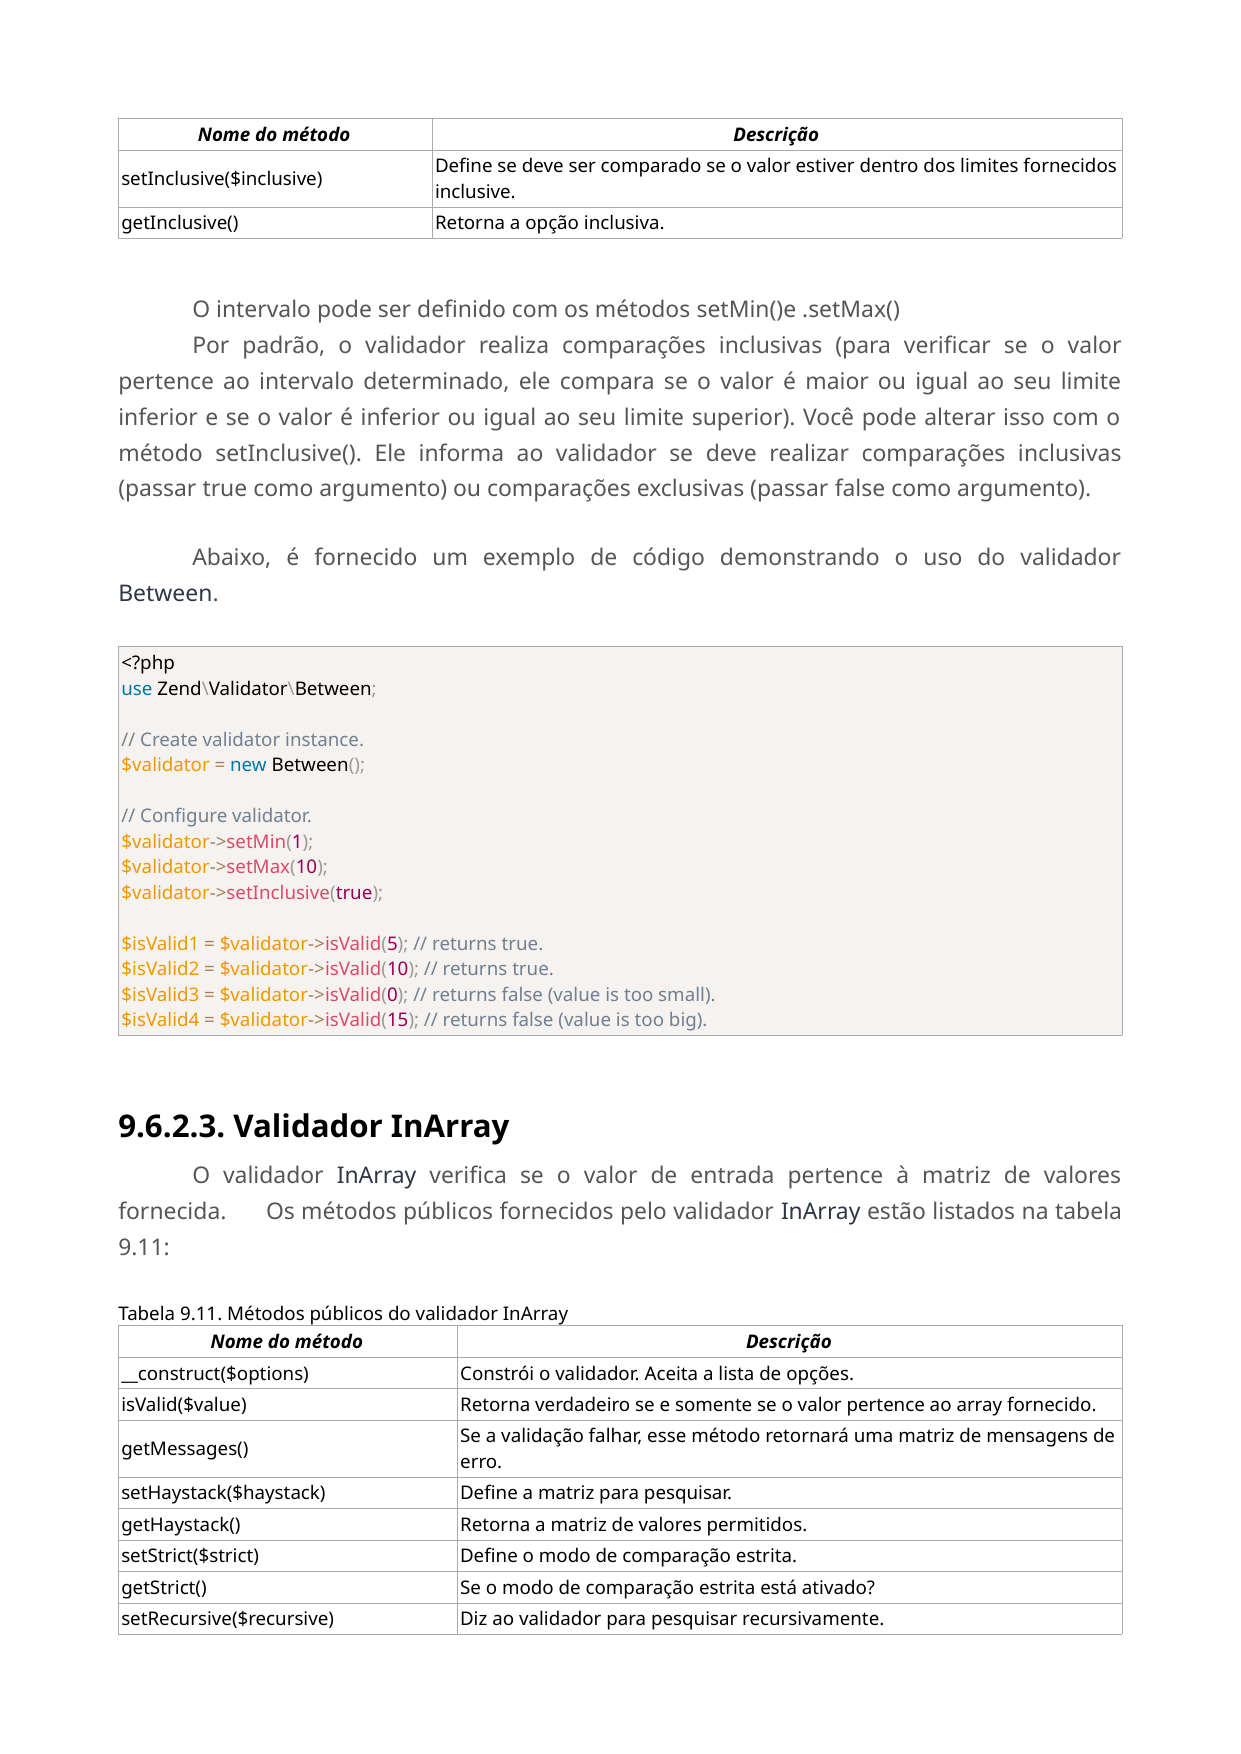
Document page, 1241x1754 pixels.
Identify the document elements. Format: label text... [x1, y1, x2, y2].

text $isValid3 = $validator->isValid(0); // returns false (value is too small). [119, 978, 1122, 1003]
table_cell setHaystack($haystack) [119, 1478, 457, 1508]
table_cell Define a matriz para pesquisar. [458, 1478, 1122, 1508]
text $isValid4 = $validator->isValid(15); // returns false (value is too big). [119, 1003, 1122, 1035]
text O validador InArray verifica se o valor de entrada pertence à matriz de valores fornecida. Os métodos públicos fornecidos pelo validador InArray estão listados na tabela 9.11: [118, 1159, 1122, 1262]
table_cell setRecursive($recursive) [119, 1604, 457, 1634]
table_cell Retorna a opção inclusiva. [433, 208, 1122, 238]
text O intervalo pode ser definido com os métodos setMin()e .setMax() [118, 293, 1122, 324]
text // Create validator instance. [119, 723, 1122, 748]
table_cell getMessages() [119, 1421, 457, 1477]
table_cell Define se deve ser comparado se o valor estiver dentro dos limites fornecidos inclusive. [433, 151, 1122, 207]
text $validator->setMin(1); [119, 825, 1122, 850]
table_cell Define o modo de comparação estrita. [458, 1541, 1122, 1571]
text Por padrão, o validador realiza comparações inclusivas (para verificar se o valor pertence ao intervalo determinado, ele compara se o valor é maior ou igual ao seu limite inferior e se o valor é inferior ou igual ao seu limite superior). Você pode alterar isso com o método setInclusive(). Ele informa ao validador se deve realizar comparações inclusivas (passar true como argumento) ou comparações exclusivas (passar false como argumento). [118, 329, 1122, 504]
table_header Descrição [458, 1326, 1122, 1357]
table_cell Constrói o validador. Aceita a lista de opções. [458, 1358, 1122, 1388]
table_cell Retorna verdadeiro se e somente se o valor pertence ao array fornecido. [458, 1389, 1122, 1420]
table_cell isValid($value) [119, 1389, 457, 1420]
table_cell getHaystack() [119, 1509, 457, 1539]
table_cell getInclusive() [119, 208, 432, 238]
text use Zend\Validator\Between; [119, 672, 1122, 697]
table_header Descrição [433, 119, 1122, 149]
subtitle 9.6.2.3. Validador InArray [118, 1104, 1122, 1146]
text Tabela 9.11. Métodos públicos do validador InArray [118, 1300, 1122, 1325]
table_cell setInclusive($inclusive) [119, 151, 432, 207]
table_cell Se a validação falhar, esse método retornará uma matriz de mensagens de erro. [458, 1421, 1122, 1477]
text $validator->setInclusive(true); [119, 876, 1122, 901]
text $validator->setMax(10); [119, 850, 1122, 876]
table_cell __construct($options) [119, 1358, 457, 1388]
text $isValid2 = $validator->isValid(10); // returns true. [119, 952, 1122, 978]
text <?php [119, 647, 1122, 672]
table_cell Retorna a matriz de valores permitidos. [458, 1509, 1122, 1539]
text Abaixo, é fornecido um exemplo de código demonstrando o uso do validador Between. [118, 541, 1122, 608]
table_header Nome do método [119, 119, 432, 149]
text // Configure validator. [119, 799, 1122, 825]
table_cell Se o modo de comparação estrita está ativado? [458, 1572, 1122, 1602]
text $isValid1 = $validator->isValid(5); // returns true. [119, 927, 1122, 952]
text $validator = new Between(); [119, 748, 1122, 774]
table_cell getStrict() [119, 1572, 457, 1602]
table_cell setStrict($strict) [119, 1541, 457, 1571]
table_header Nome do método [119, 1326, 457, 1357]
table_cell Diz ao validador para pesquisar recursivamente. [458, 1604, 1122, 1634]
